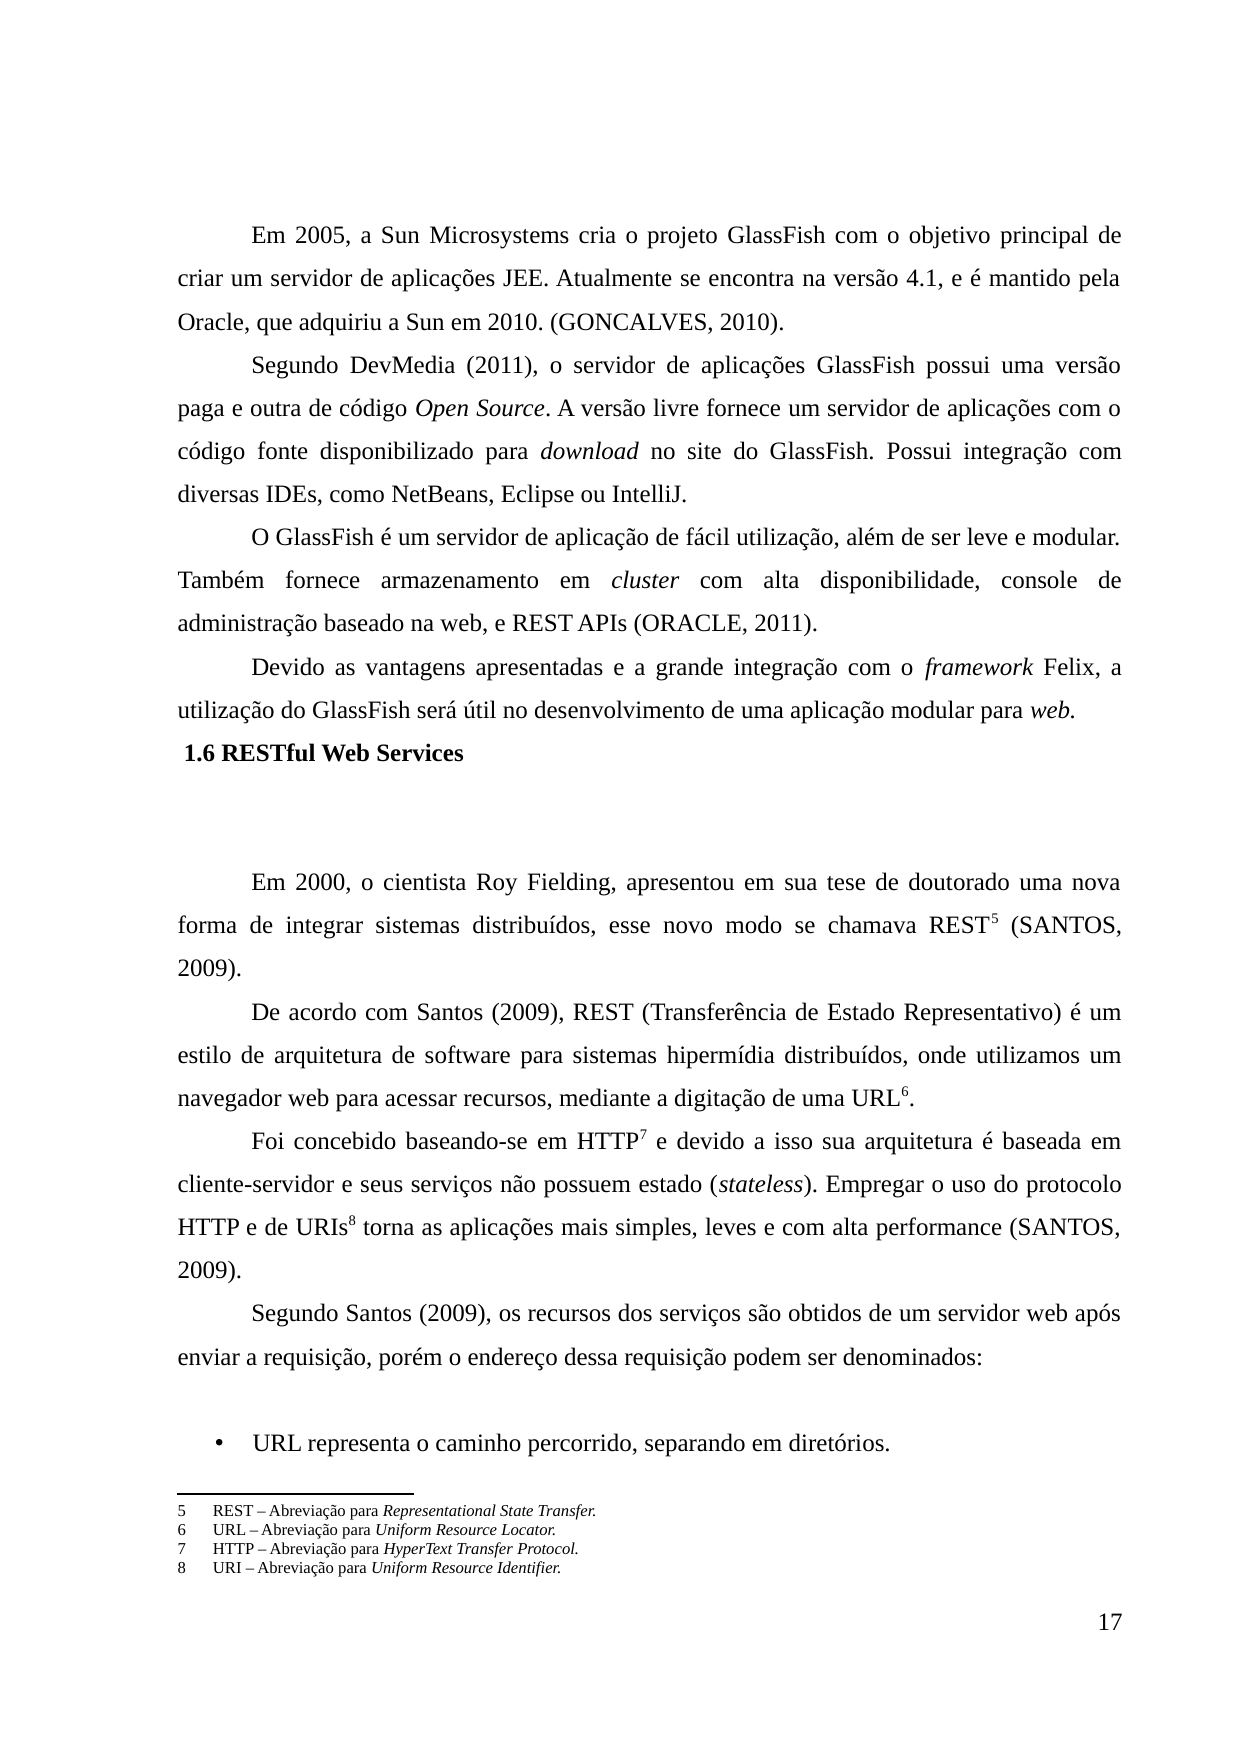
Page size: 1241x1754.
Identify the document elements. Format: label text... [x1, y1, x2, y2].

text O GlassFish é um servidor de aplicação de fácil utilização, além de ser leve e modular. Também fornece armazenamento em cluster com alta disponibilidade, console de administração baseado na web, e REST APIs (ORACLE, 2011). [177, 522, 1122, 637]
text URL – Abreviação para Uniform Resource Locator. [177, 1519, 1122, 1539]
text HTTP – Abreviação para HyperText Transfer Protocol. [177, 1539, 1122, 1558]
text REST – Abreviação para Representational State Transfer. [177, 1500, 1122, 1519]
text De acordo com Santos (2009), REST (Transferência de Estado Representativo) é um estilo de arquitetura de software para sistemas hipermídia distribuídos, onde utilizamos um navegador web para acessar recursos, mediante a digitação de uma URL. [177, 997, 1122, 1112]
text Segundo DevMedia (2011), o servidor de aplicações GlassFish possui uma versão paga e outra de código Open Source. A versão livre fornece um servidor de aplicações com o código fonte disponibilizado para download no site do GlassFish. Possui integração com diversas IDEs, como NetBeans, Eclipse ou IntelliJ. [177, 350, 1122, 508]
text Foi concebido baseando-se em HTTP e devido a isso sua arquitetura é baseada em cliente-servidor e seus serviços não possuem estado (stateless). Empregar o uso do protocolo HTTP e de URIs torna as aplicações mais simples, leves e com alta performance (SANTOS, 2009). [177, 1126, 1122, 1284]
subtitle RESTful Web Services [177, 738, 1122, 767]
text Devido as vantagens apresentadas e a grande integração com o framework Felix, a utilização do GlassFish será útil no desenvolvimento de uma aplicação modular para web. [177, 652, 1122, 723]
text Em 2005, a Sun Microsystems cria o projeto GlassFish com o objetivo principal de criar um servidor de aplicações JEE. Atualmente se encontra na versão 4.1, e é mantido pela Oracle, que adquiriu a Sun em 2010. (GONCALVES, 2010). [177, 220, 1122, 335]
text Segundo Santos (2009), os recursos dos serviços são obtidos de um servidor web após enviar a requisição, porém o endereço dessa requisição podem ser denominados: [177, 1298, 1122, 1370]
text Em 2000, o cientista Roy Fielding, apresentou em sua tese de doutorado uma nova forma de integrar sistemas distribuídos, esse novo modo se chamava REST (SANTOS, 2009). [177, 867, 1122, 982]
text URI – Abreviação para Uniform Resource Identifier. [177, 1558, 1122, 1577]
list URL representa o caminho percorrido, separando em diretórios. [215, 1428, 1122, 1457]
